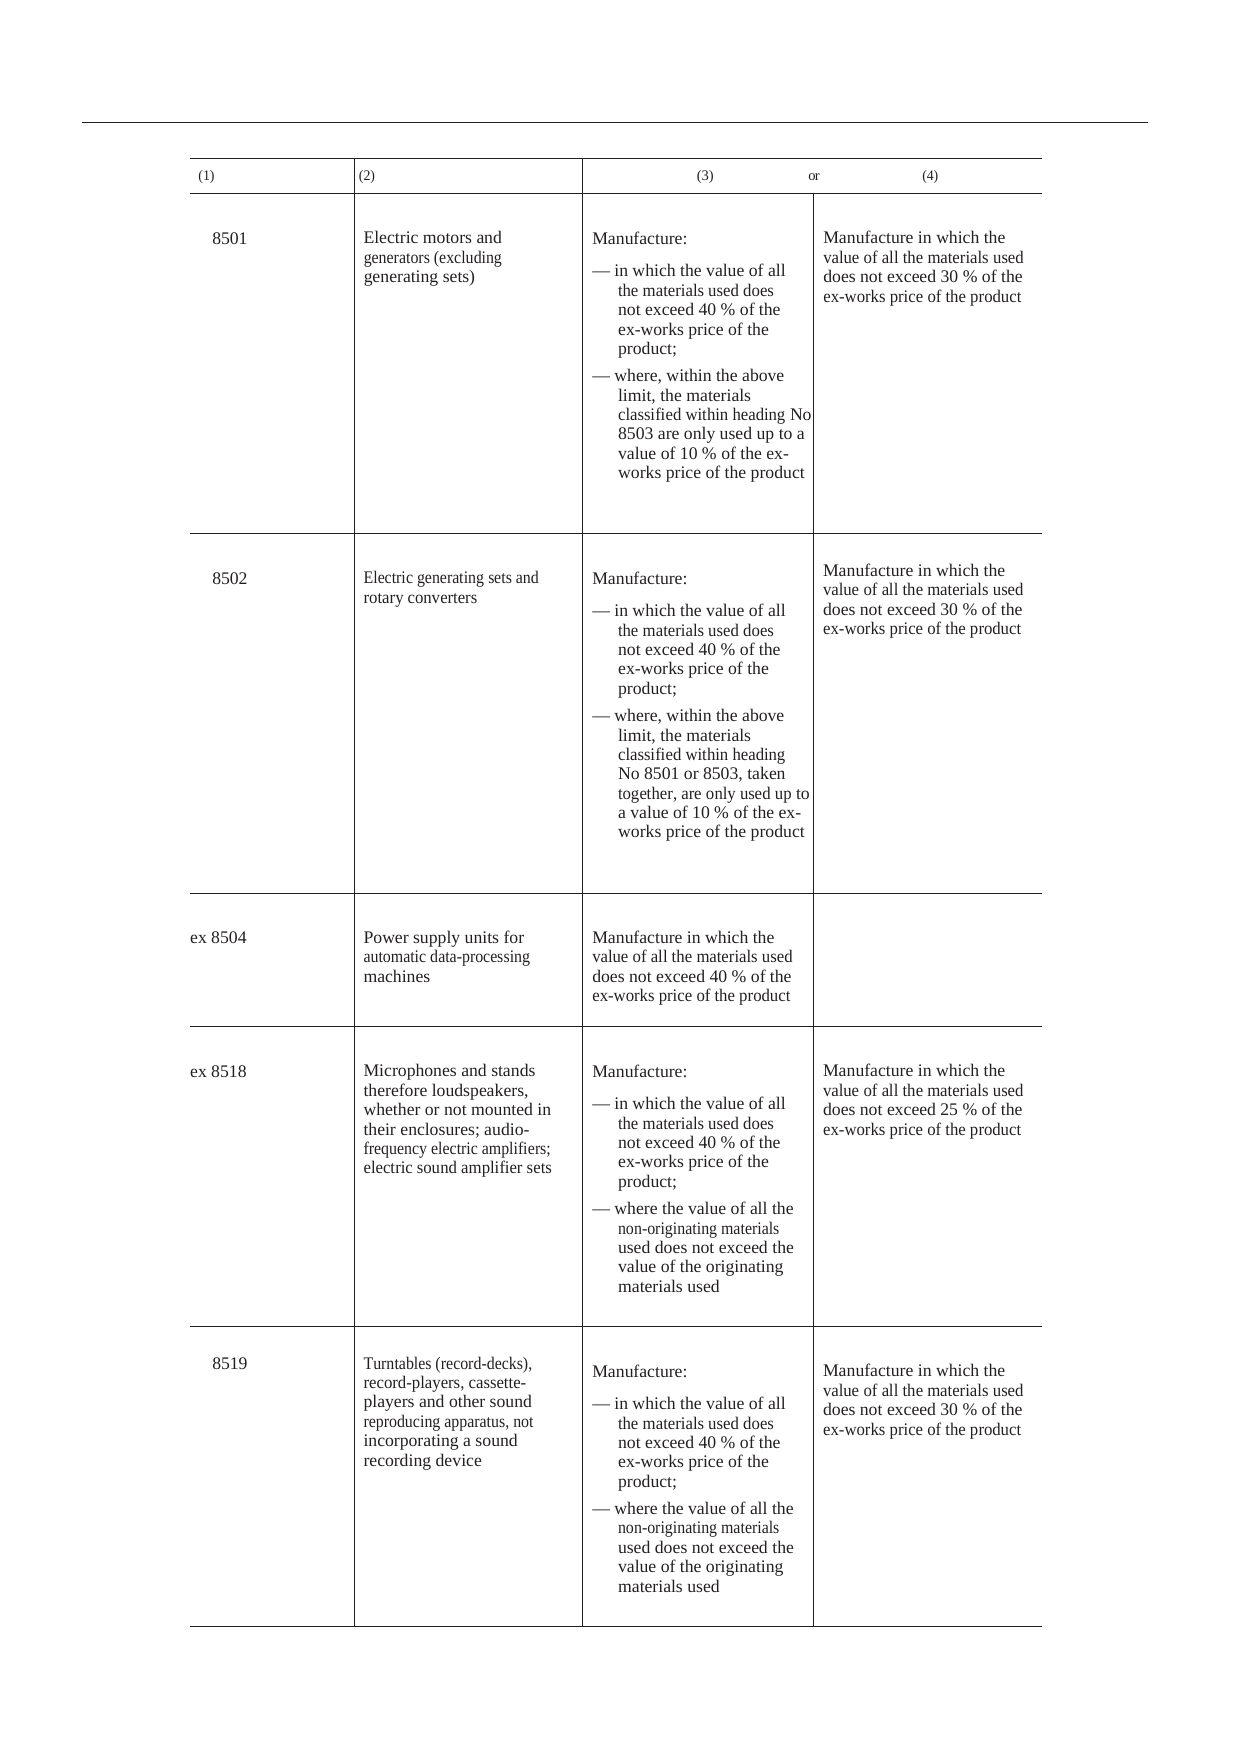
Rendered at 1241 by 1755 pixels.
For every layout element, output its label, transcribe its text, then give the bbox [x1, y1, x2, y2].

table_cell Electric generating sets and rotary converters [355, 534, 582, 699]
table_cell Manufacture: — in which the value of all the materials used does not exceed 40 % of the ex-works price of the product; [583, 534, 813, 699]
table_cell [355, 699, 582, 893]
table_header (4) [822, 159, 1042, 193]
table_cell Manufacture in which the value of all the materials used does not exceed 40 % of the ex-works price of the product [583, 894, 813, 1026]
table_cell — where, within the above limit, the materials classified within heading No 8501 or 8503, taken together, are only used up to a value of 10 % of the ex-works price of the product [583, 699, 813, 893]
table_header (3) or [583, 159, 822, 193]
table_cell — where the value of all the non-originating materials used does not exceed the value of the originating materials used [583, 1493, 813, 1626]
table_cell Manufacture in which the value of all the materials used does not exceed 30 % of the ex-works price of the product [814, 1327, 1042, 1492]
table_cell [814, 894, 1042, 1026]
table_cell Manufacture: — in which the value of all the materials used does not exceed 40 % of the ex-works price of the product; [583, 1027, 813, 1192]
table_cell [814, 1493, 1042, 1626]
table_cell — where, within the above limit, the materials classified within heading No 8503 are only used up to a value of 10 % of the ex-works price of the product [583, 360, 813, 533]
table_cell [190, 1193, 354, 1326]
table_cell [355, 1193, 582, 1326]
table_cell Manufacture in which the value of all the materials used does not exceed 25 % of the ex-works price of the product [814, 1027, 1042, 1192]
table_cell [814, 1193, 1042, 1326]
table_cell [355, 360, 582, 533]
table_header (1) [190, 159, 354, 193]
table_cell Manufacture: — in which the value of all the materials used does not exceed 40 % of the ex-works price of the product; [583, 1327, 813, 1492]
table_cell ex 8518 [190, 1027, 354, 1192]
table_cell Manufacture: — in which the value of all the materials used does not exceed 40 % of the ex-works price of the product; [583, 194, 813, 359]
table_header (2) [355, 159, 582, 193]
table_cell [814, 360, 1042, 533]
table_cell 8502 [190, 534, 354, 699]
table_cell — where the value of all the non-originating materials used does not exceed the value of the originating materials used [583, 1193, 813, 1326]
table_cell [190, 1493, 354, 1626]
table_cell Power supply units for automatic data-processing machines [355, 894, 582, 1026]
table_cell [355, 1493, 582, 1626]
table_cell ex 8504 [190, 894, 354, 1026]
table_cell Turntables (record-decks), record-players, cassette- players and other sound reproducing apparatus, not incorporating a sound recording device [355, 1327, 582, 1492]
table_cell 8501 [190, 194, 354, 359]
table_cell Microphones and stands therefore loudspeakers, whether or not mounted in their enclosures; audio- frequency electric amplifiers; electric sound amplifier sets [355, 1027, 582, 1192]
table_cell [190, 360, 354, 533]
table_cell [814, 699, 1042, 893]
table_cell [190, 699, 354, 893]
table_cell 8519 [190, 1327, 354, 1492]
table_cell Manufacture in which the value of all the materials used does not exceed 30 % of the ex-works price of the product [814, 194, 1042, 359]
table_cell Manufacture in which the value of all the materials used does not exceed 30 % of the ex-works price of the product [814, 534, 1042, 699]
table_cell Electric motors and generators (excluding generating sets) [355, 194, 582, 359]
